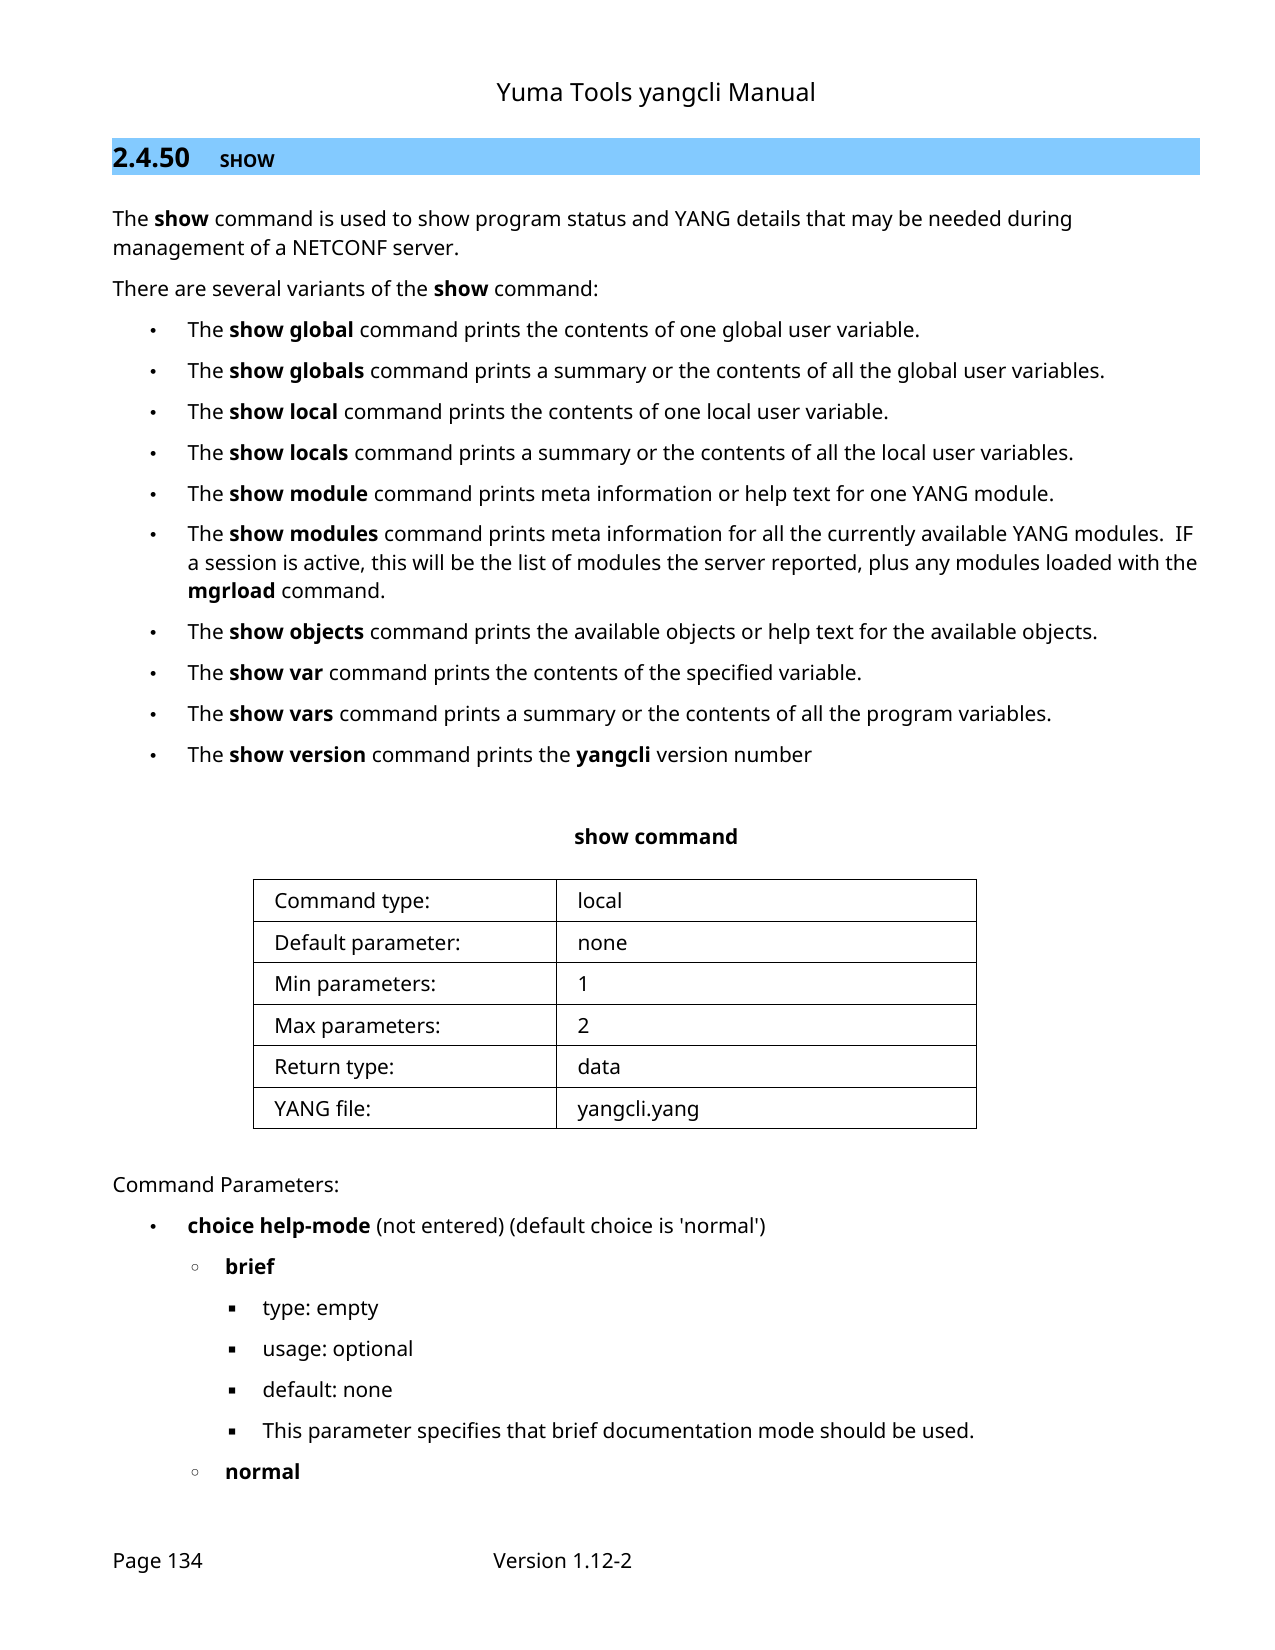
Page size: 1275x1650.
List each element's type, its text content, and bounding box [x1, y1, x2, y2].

list The show local command prints the contents of one local user variable. [150, 397, 1200, 425]
table_header Command type: [254, 880, 556, 921]
table_cell Return type: [254, 1046, 556, 1087]
list usage: optional [225, 1334, 1200, 1362]
list The show objects command prints the available objects or help text for the available objects. [150, 617, 1200, 646]
table_cell yangcli.yang [557, 1088, 976, 1128]
text The show command is used to show program status and YANG details that may be needed during management of a NETCONF server. [112, 204, 1200, 261]
text Command Parameters: [112, 1170, 1200, 1199]
table_cell YANG file: [254, 1088, 556, 1128]
list type: empty [225, 1293, 1200, 1322]
list This parameter specifies that brief documentation mode should be used. [225, 1416, 1200, 1444]
text There are several variants of the show command: [112, 274, 1200, 302]
table_cell 2 [557, 1005, 976, 1045]
list The show var command prints the contents of the specified variable. [150, 658, 1200, 687]
list The show global command prints the contents of one global user variable. [150, 315, 1200, 343]
table_cell 1 [557, 963, 976, 1004]
table_cell data [557, 1046, 976, 1087]
list The show version command prints the yangcli version number [150, 740, 1200, 769]
table_cell none [557, 922, 976, 962]
list The show module command prints meta information or help text for one YANG module. [150, 479, 1200, 507]
subtitle show command [127, 822, 1185, 851]
subtitle show [112, 138, 1200, 175]
list normal [187, 1457, 1200, 1485]
table_cell Default parameter: [254, 922, 556, 962]
list The show locals command prints a summary or the contents of all the local user variables. [150, 438, 1200, 466]
list The show modules command prints meta information for all the currently available YANG modules. IF a session is active, this will be the list of modules the server reported, plus any modules loaded with the mgrload command. [150, 519, 1200, 605]
table_cell Max parameters: [254, 1005, 556, 1045]
list choice help-mode (not entered) (default choice is 'normal') [150, 1211, 1200, 1240]
list The show vars command prints a summary or the contents of all the program variables. [150, 699, 1200, 728]
list brief [187, 1252, 1200, 1281]
list The show globals command prints a summary or the contents of all the global user variables. [150, 356, 1200, 384]
table_cell Min parameters: [254, 963, 556, 1004]
table_header local [557, 880, 976, 921]
list default: none [225, 1375, 1200, 1403]
